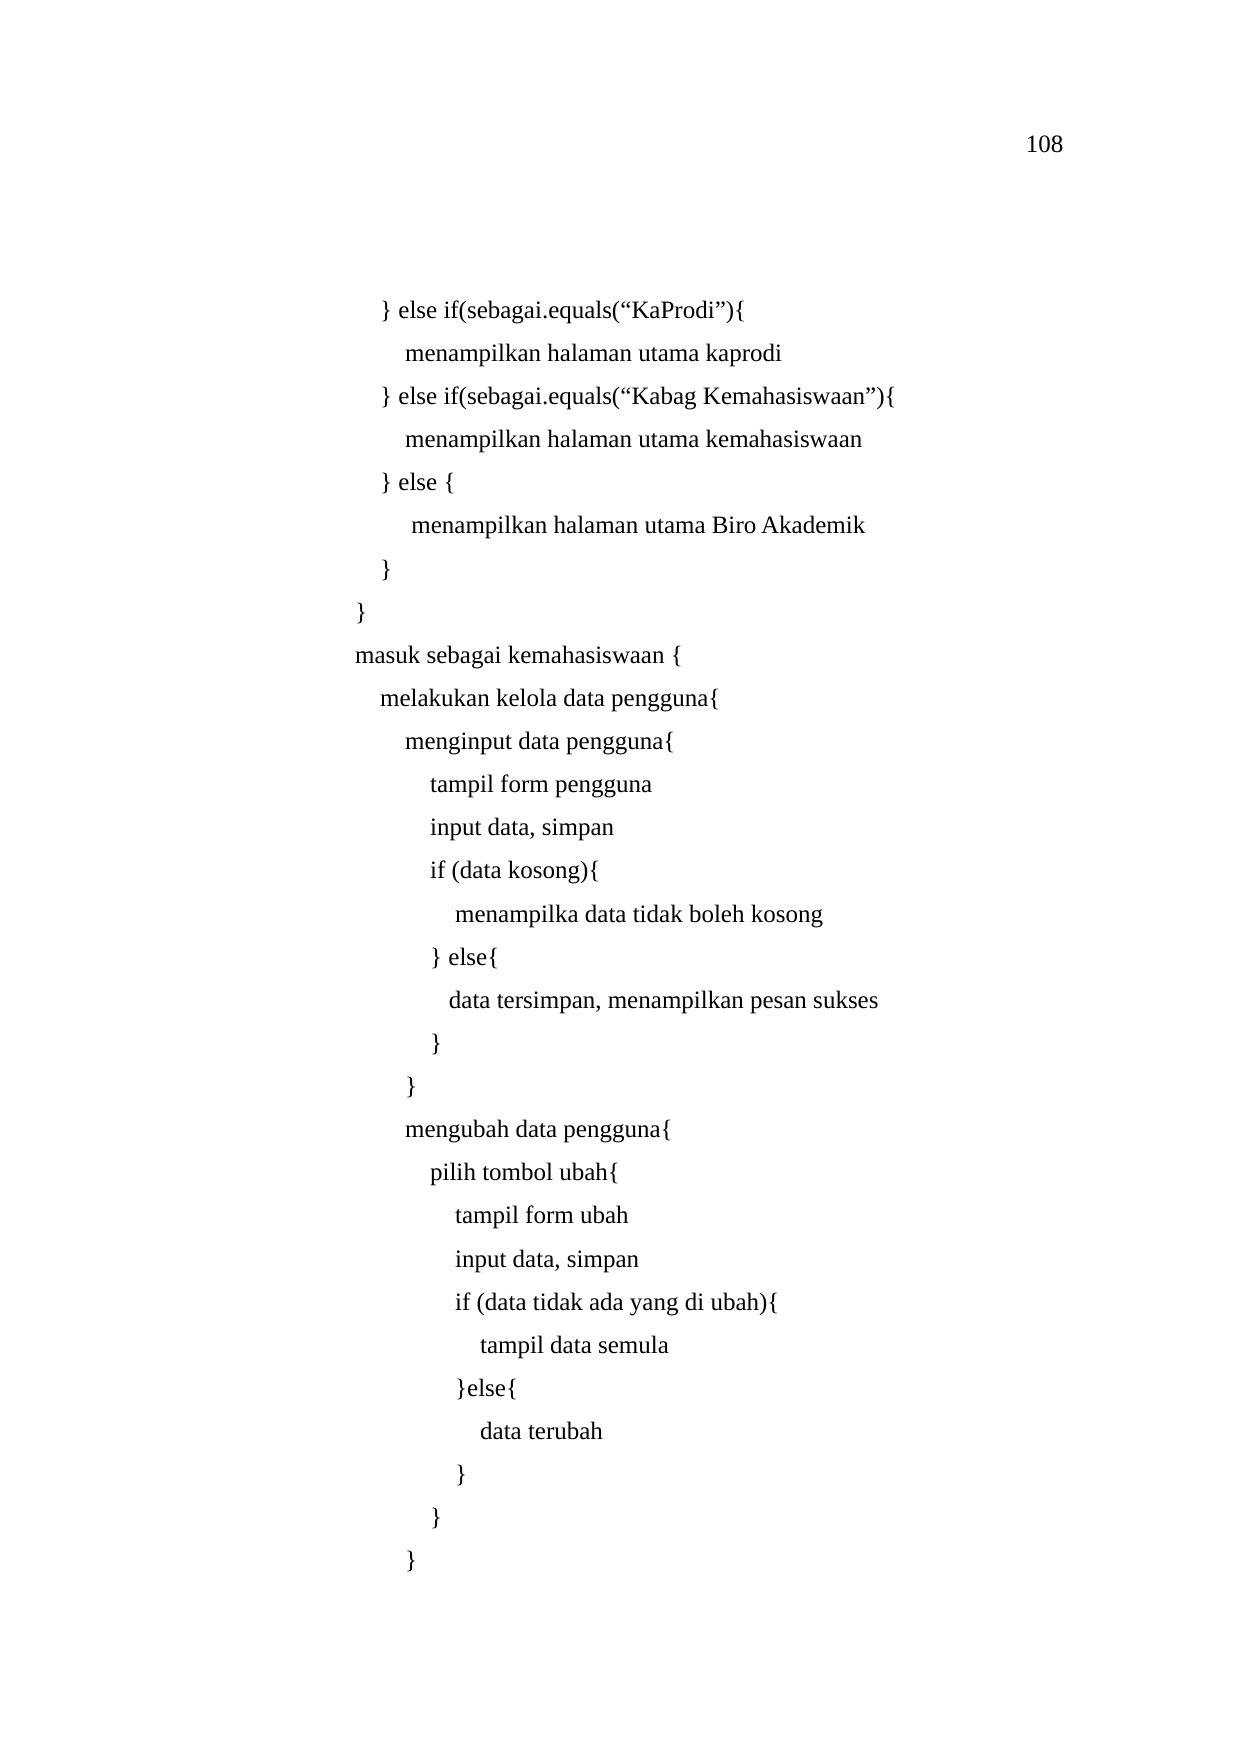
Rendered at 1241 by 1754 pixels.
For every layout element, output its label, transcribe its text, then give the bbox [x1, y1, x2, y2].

text input data, simpan [330, 1244, 1063, 1272]
text mengubah data pengguna{ [330, 1114, 1063, 1143]
text menginput data pengguna{ [330, 726, 1063, 755]
text if (data kosong){ [330, 856, 1063, 884]
text } else if(sebagai.equals(“Kabag Kemahasiswaan”){ [330, 381, 1063, 410]
text } [330, 1546, 1063, 1574]
text } else{ [330, 942, 1063, 971]
text } [330, 1028, 1063, 1057]
text } else if(sebagai.equals(“KaProdi”){ [330, 295, 1063, 324]
text } [330, 1071, 1063, 1100]
text menampilka data tidak boleh kosong [330, 899, 1063, 927]
text } else { [330, 467, 1063, 496]
text tampil form ubah [330, 1201, 1063, 1229]
text } [330, 597, 1063, 626]
text if (data tidak ada yang di ubah){ [330, 1287, 1063, 1316]
text menampilkan halaman utama kemahasiswaan [330, 424, 1063, 453]
text masuk sebagai kemahasiswaan { [330, 640, 1063, 669]
text melakukan kelola data pengguna{ [330, 683, 1063, 712]
text tampil data semula [330, 1330, 1063, 1359]
text } [330, 1459, 1063, 1488]
text data tersimpan, menampilkan pesan sukses [330, 985, 1063, 1014]
text tampil form pengguna [330, 769, 1063, 798]
text menampilkan halaman utama Biro Akademik [330, 511, 1063, 539]
text }else{ [330, 1373, 1063, 1402]
text menampilkan halaman utama kaprodi [330, 338, 1063, 367]
text } [330, 1502, 1063, 1531]
text pilih tombol ubah{ [330, 1157, 1063, 1186]
text input data, simpan [330, 812, 1063, 841]
text data terubah [330, 1416, 1063, 1445]
text } [330, 554, 1063, 582]
